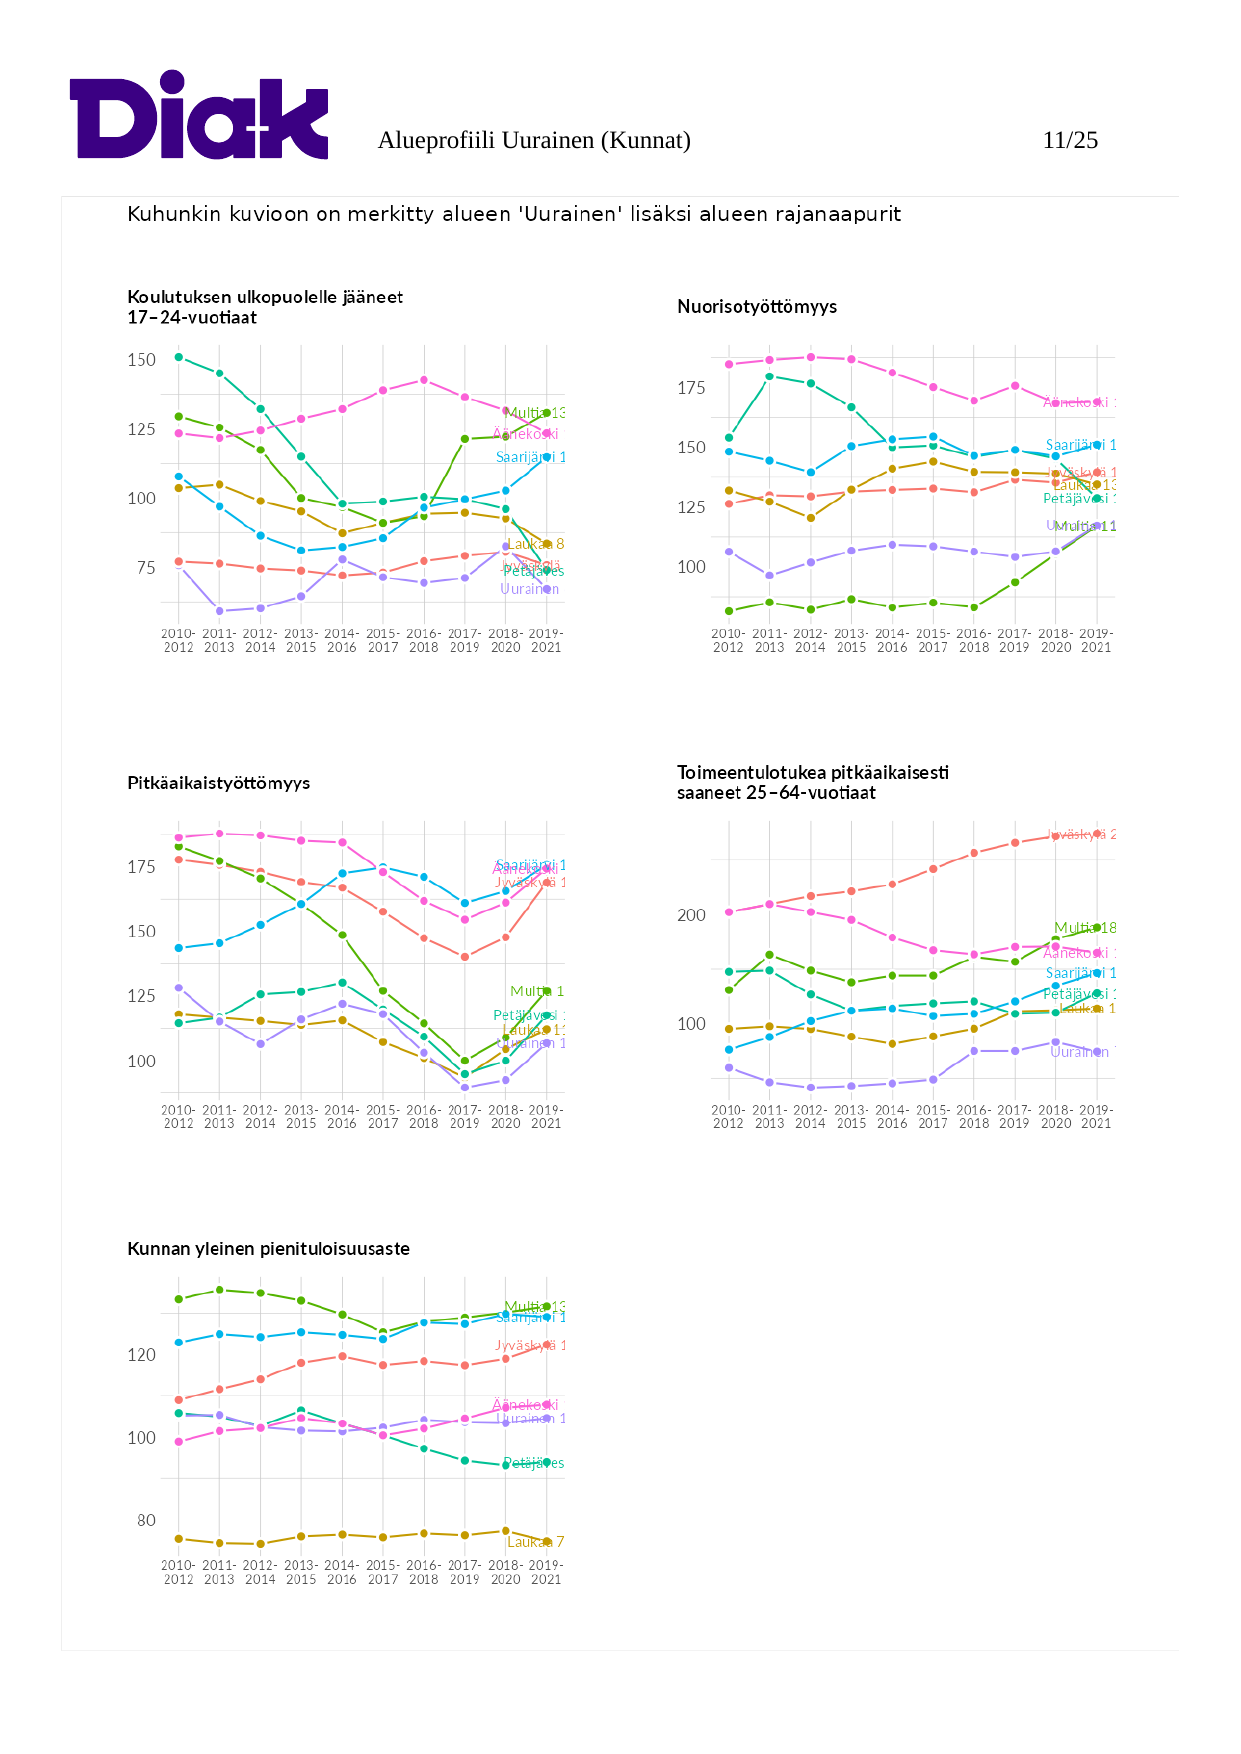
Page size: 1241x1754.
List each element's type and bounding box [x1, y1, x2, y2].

picture [61, 196, 1179, 1651]
